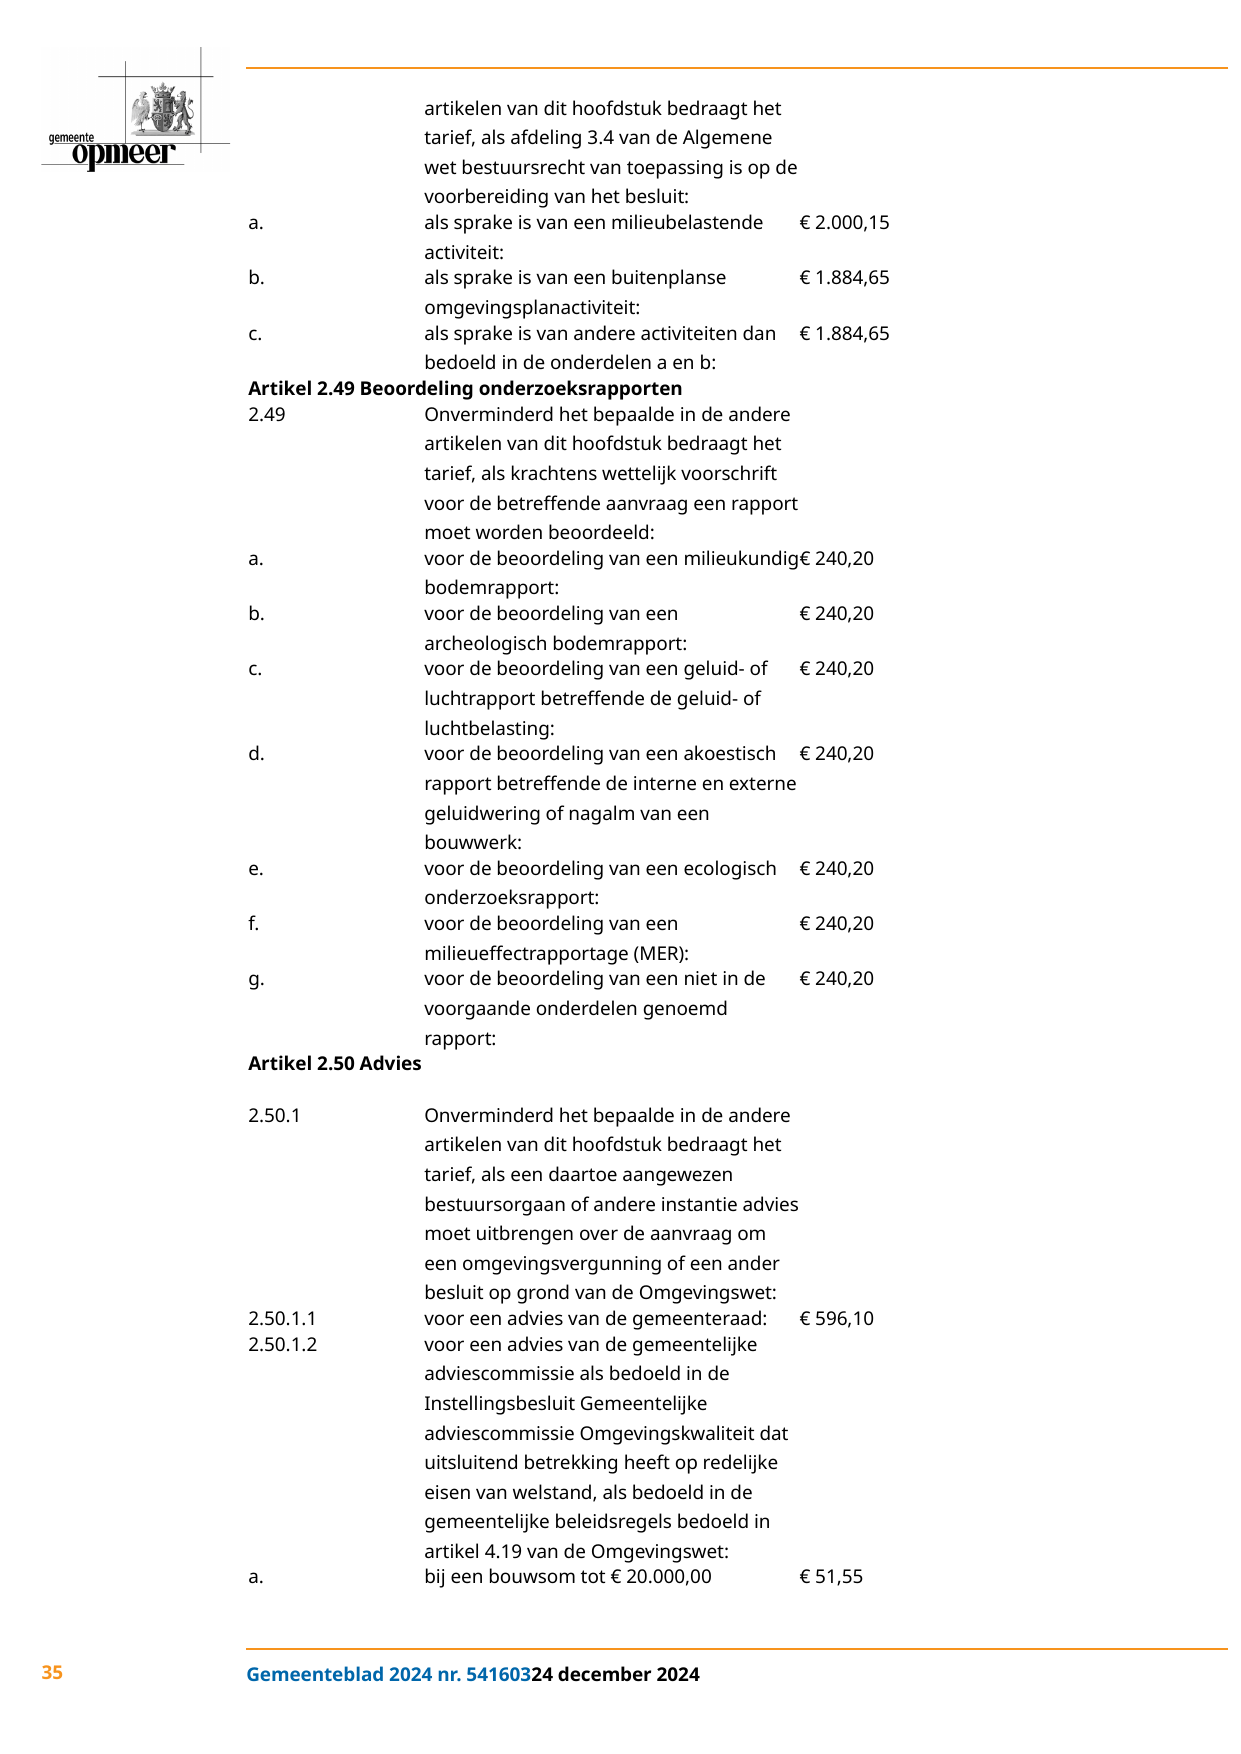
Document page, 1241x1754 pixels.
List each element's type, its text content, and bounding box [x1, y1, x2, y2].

table_cell [975, 855, 1152, 910]
table_cell als sprake is van andere activiteiten dan bedoeld in de onderdelen a en b: [424, 320, 799, 375]
table_cell voor de beoordeling van een geluid- of luchtrapport betreffende de geluid- of luchtbelasting: [424, 656, 799, 741]
table_cell 2.50.1.2 [248, 1331, 424, 1564]
table_cell [975, 656, 1152, 741]
table_cell a. [248, 545, 424, 600]
table_cell d. [248, 741, 424, 855]
table_cell Onverminderd het bepaalde in de andere artikelen van dit hoofdstuk bedraagt het tarief, als krachtens wettelijk voorschrift voor de betreffende aanvraag een rapport moet worden beoordeeld: [424, 401, 799, 545]
table_cell voor de beoordeling van een archeologisch bodemrapport: [424, 600, 799, 656]
table_cell [975, 545, 1152, 600]
table_cell [799, 1102, 975, 1305]
table_cell a. [248, 209, 424, 264]
table_cell € 2.000,15 [799, 209, 975, 264]
table_cell € 240,20 [799, 855, 975, 910]
table_cell g. [248, 966, 424, 1051]
table_cell € 596,10 [799, 1305, 975, 1331]
table_cell [799, 1331, 975, 1564]
table_cell [975, 1331, 1152, 1564]
table_cell voor de beoordeling van een milieueffectrapportage (MER): [424, 910, 799, 966]
table_cell artikelen van dit hoofdstuk bedraagt het tarief, als afdeling 3.4 van de Algemene wet bestuursrecht van toepassing is op de voorbereiding van het besluit: [424, 95, 799, 209]
table_cell € 240,20 [799, 600, 975, 656]
table_cell [799, 95, 975, 209]
table_cell b. [248, 600, 424, 656]
table_cell [975, 910, 1152, 966]
table_cell Onverminderd het bepaalde in de andere artikelen van dit hoofdstuk bedraagt het tarief, als een daartoe aangewezen bestuursorgaan of andere instantie advies moet uitbrengen over de aanvraag om een omgevingsvergunning of een ander besluit op grond van de Omgevingswet: [424, 1102, 799, 1305]
table_cell voor de beoordeling van een ecologisch onderzoeksrapport: [424, 855, 799, 910]
table_cell [975, 401, 1152, 545]
table_cell [975, 1564, 1152, 1589]
table_cell € 240,20 [799, 656, 975, 741]
table_cell c. [248, 320, 424, 375]
table_cell [975, 741, 1152, 855]
table_cell [975, 209, 1152, 264]
table_cell Artikel 2.49 Beoordeling onderzoeksrapporten [248, 375, 975, 401]
picture [41, 47, 231, 172]
table_cell [975, 1305, 1152, 1331]
table_cell Artikel 2.50 Advies [248, 1051, 975, 1076]
table_cell 2.50.1.1 [248, 1305, 424, 1331]
table_cell € 240,20 [799, 910, 975, 966]
table_cell als sprake is van een buitenplanse omgevingsplanactiviteit: [424, 265, 799, 320]
table_cell c. [248, 656, 424, 741]
table_cell f. [248, 910, 424, 966]
table_cell a. [248, 1564, 424, 1589]
table_cell € 51,55 [799, 1564, 975, 1589]
table_cell € 240,20 [799, 966, 975, 1051]
table_cell voor de beoordeling van een milieukundig bodemrapport: [424, 545, 799, 600]
table_cell [975, 1102, 1152, 1305]
table_cell € 1.884,65 [799, 265, 975, 320]
table_cell voor een advies van de gemeenteraad: [424, 1305, 799, 1331]
table_cell [424, 1076, 799, 1102]
table_cell [799, 401, 975, 545]
table_cell [975, 320, 1152, 375]
table_cell als sprake is van een milieubelastende activiteit: [424, 209, 799, 264]
table_cell voor de beoordeling van een niet in de voorgaande onderdelen genoemd rapport: [424, 966, 799, 1051]
table_cell € 1.884,65 [799, 320, 975, 375]
table_cell [975, 966, 1152, 1051]
table_cell € 240,20 [799, 741, 975, 855]
table_cell € 240,20 [799, 545, 975, 600]
table_cell 2.49 [248, 401, 424, 545]
table_cell voor een advies van de gemeentelijke adviescommissie als bedoeld in de Instellingsbesluit Gemeentelijke adviescommissie Omgevingskwaliteit dat uitsluitend betrekking heeft op redelijke eisen van welstand, als bedoeld in de gemeentelijke beleidsregels bedoeld in artikel 4.19 van de Omgevingswet: [424, 1331, 799, 1564]
table_cell bij een bouwsom tot € 20.000,00 [424, 1564, 799, 1589]
table_cell [248, 95, 424, 209]
table_cell voor de beoordeling van een akoestisch rapport betreffende de interne en externe geluidwering of nagalm van een bouwwerk: [424, 741, 799, 855]
table_cell [975, 265, 1152, 320]
table_cell [975, 95, 1152, 209]
table_cell 2.50.1 [248, 1102, 424, 1305]
table_cell [799, 1076, 975, 1102]
table_cell [975, 1076, 1152, 1102]
table_cell b. [248, 265, 424, 320]
table_cell [248, 1076, 424, 1102]
table_cell e. [248, 855, 424, 910]
table_cell [975, 600, 1152, 656]
